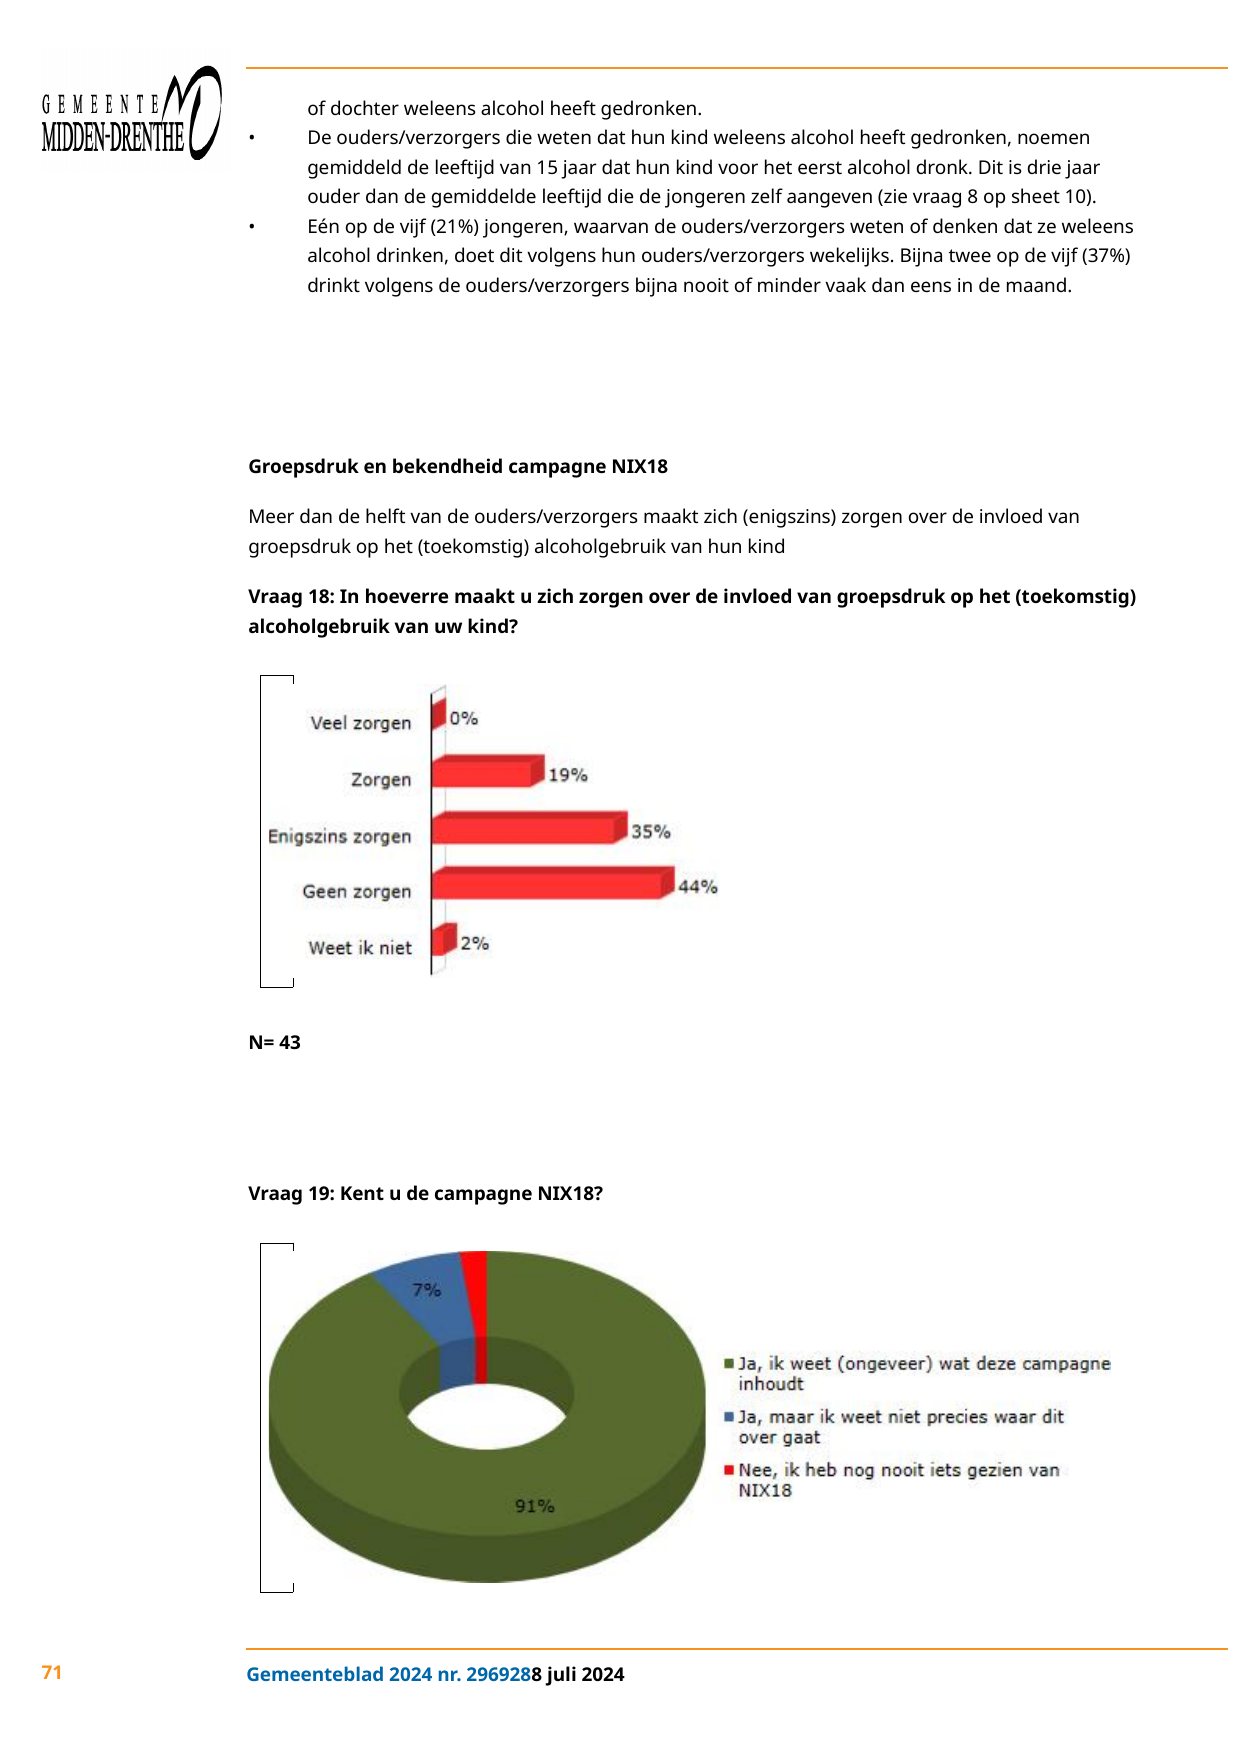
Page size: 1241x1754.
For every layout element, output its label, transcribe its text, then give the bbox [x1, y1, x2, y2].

list De ouders/verzorgers die weten dat hun kind weleens alcohol heeft gedronken, noemen gemiddeld de leeftijd van 15 jaar dat hun kind voor het eerst alcohol dronk. Dit is drie jaar ouder dan de gemiddelde leeftijd die de jongeren zelf aangeven (zie vraag 8 op sheet 10). [248, 124, 1152, 209]
text Vraag 19: Kent u de campagne NIX18? [248, 1180, 1152, 1206]
text Meer dan de helft van de ouders/verzorgers maakt zich (enigszins) zorgen over de invloed van groepsdruk op het (toekomstig) alcoholgebruik van hun kind [248, 503, 1152, 559]
text Groepsdruk en bekendheid campagne NIX18 [248, 453, 1152, 479]
text N= 43 [248, 1029, 1152, 1055]
picture [268, 684, 719, 978]
picture [41, 47, 231, 172]
picture [268, 1251, 1111, 1583]
list Eén op de vijf (21%) jongeren, waarvan de ouders/verzorgers weten of denken dat ze weleens alcohol drinken, doet dit volgens hun ouders/verzorgers wekelijks. Bijna twee op de vijf (37%) drinkt volgens de ouders/verzorgers bijna nooit of minder vaak dan eens in de maand. [248, 213, 1152, 298]
list of dochter weleens alcohol heeft gedronken. [248, 95, 1152, 121]
text Vraag 18: In hoeverre maakt u zich zorgen over de invloed van groepsdruk op het (toekomstig) alcoholgebruik van uw kind? [248, 583, 1152, 639]
